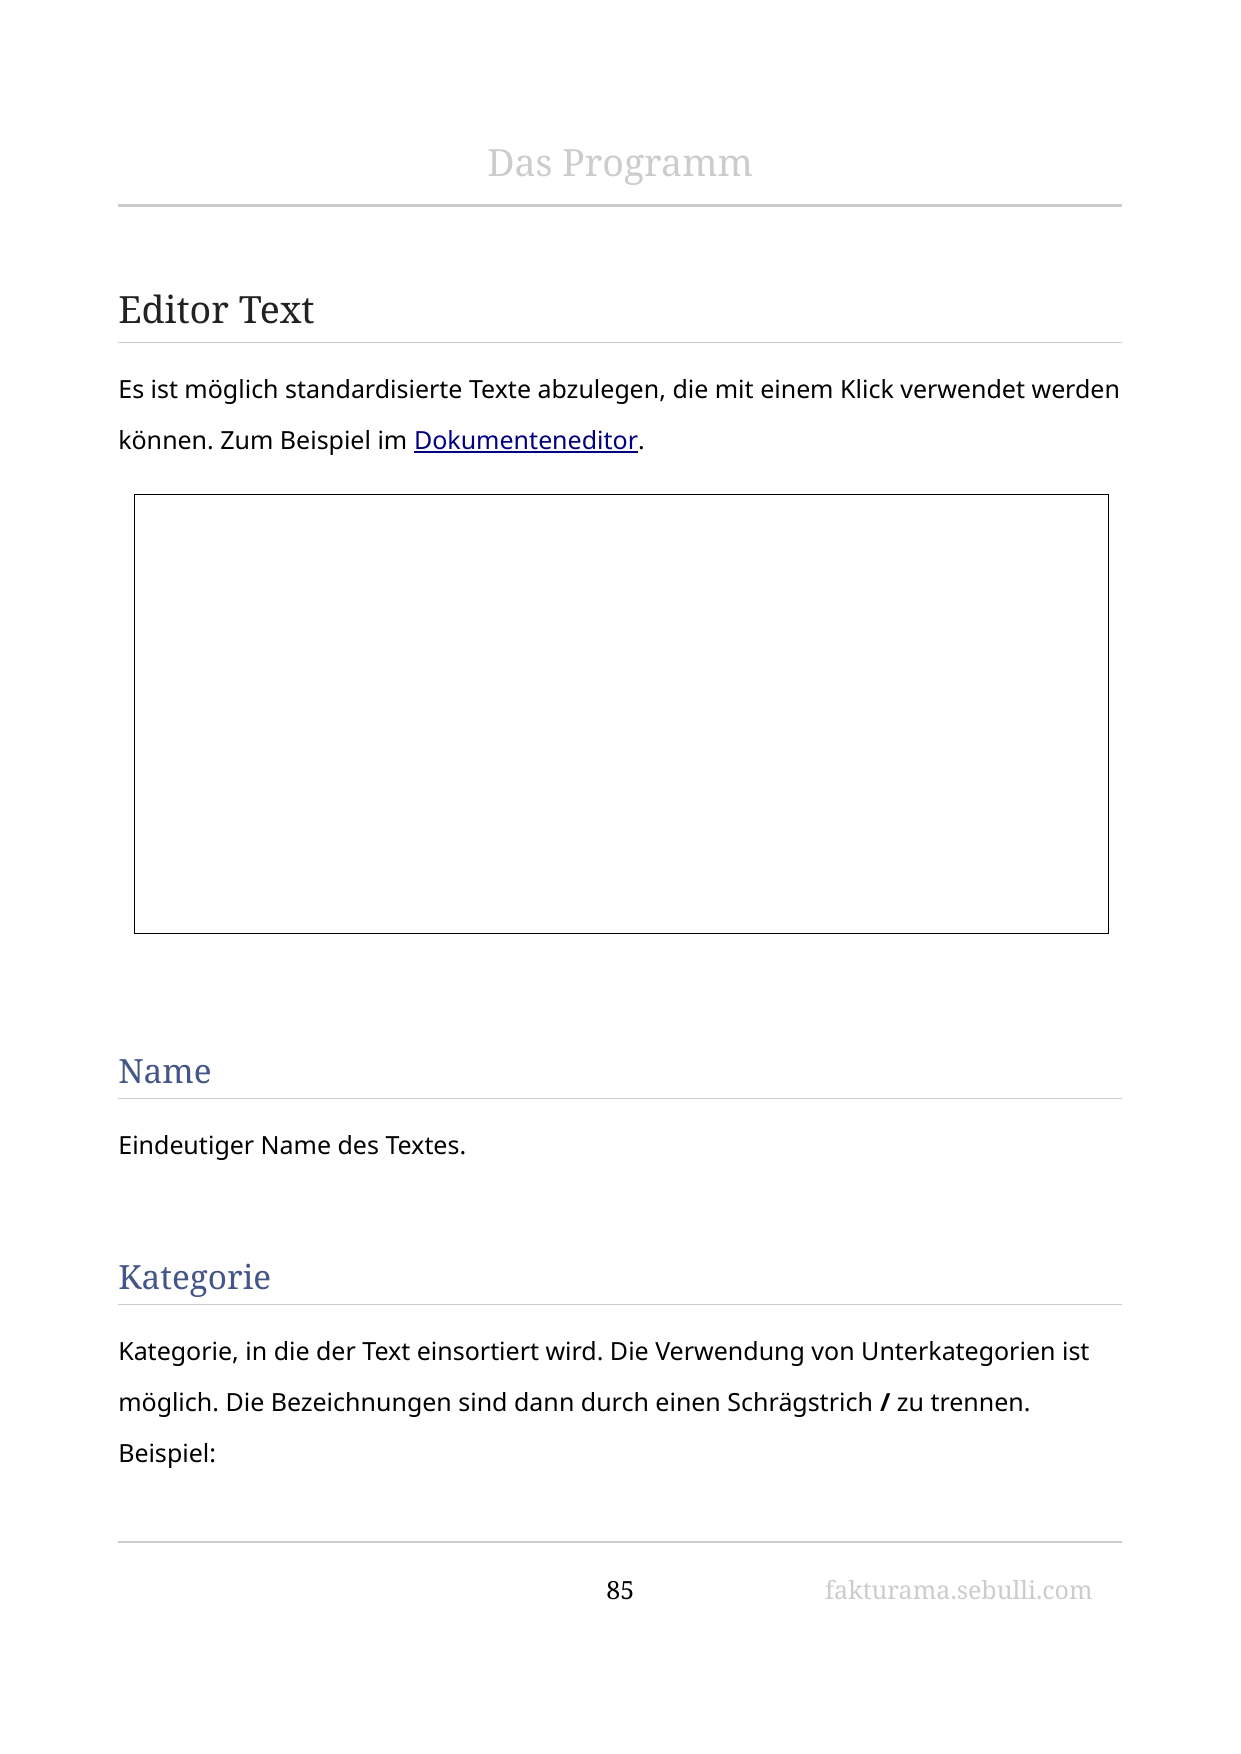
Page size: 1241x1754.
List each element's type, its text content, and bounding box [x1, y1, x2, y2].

text Eindeutiger Name des Textes. [118, 1127, 1122, 1162]
text Es ist möglich standardisierte Texte abzulegen, die mit einem Klick verwendet werden können. Zum Beispiel im Dokumenteneditor. [118, 371, 1122, 456]
subtitle Kategorie [118, 1253, 1122, 1304]
subtitle Name [118, 1048, 1122, 1098]
subtitle Editor Text [118, 283, 1122, 342]
text Kategorie, in die der Text einsortiert wird. Die Verwendung von Unterkategorien ist möglich. Die Bezeichnungen sind dann durch einen Schrägstrich / zu trennen. Beispiel: [118, 1333, 1122, 1469]
